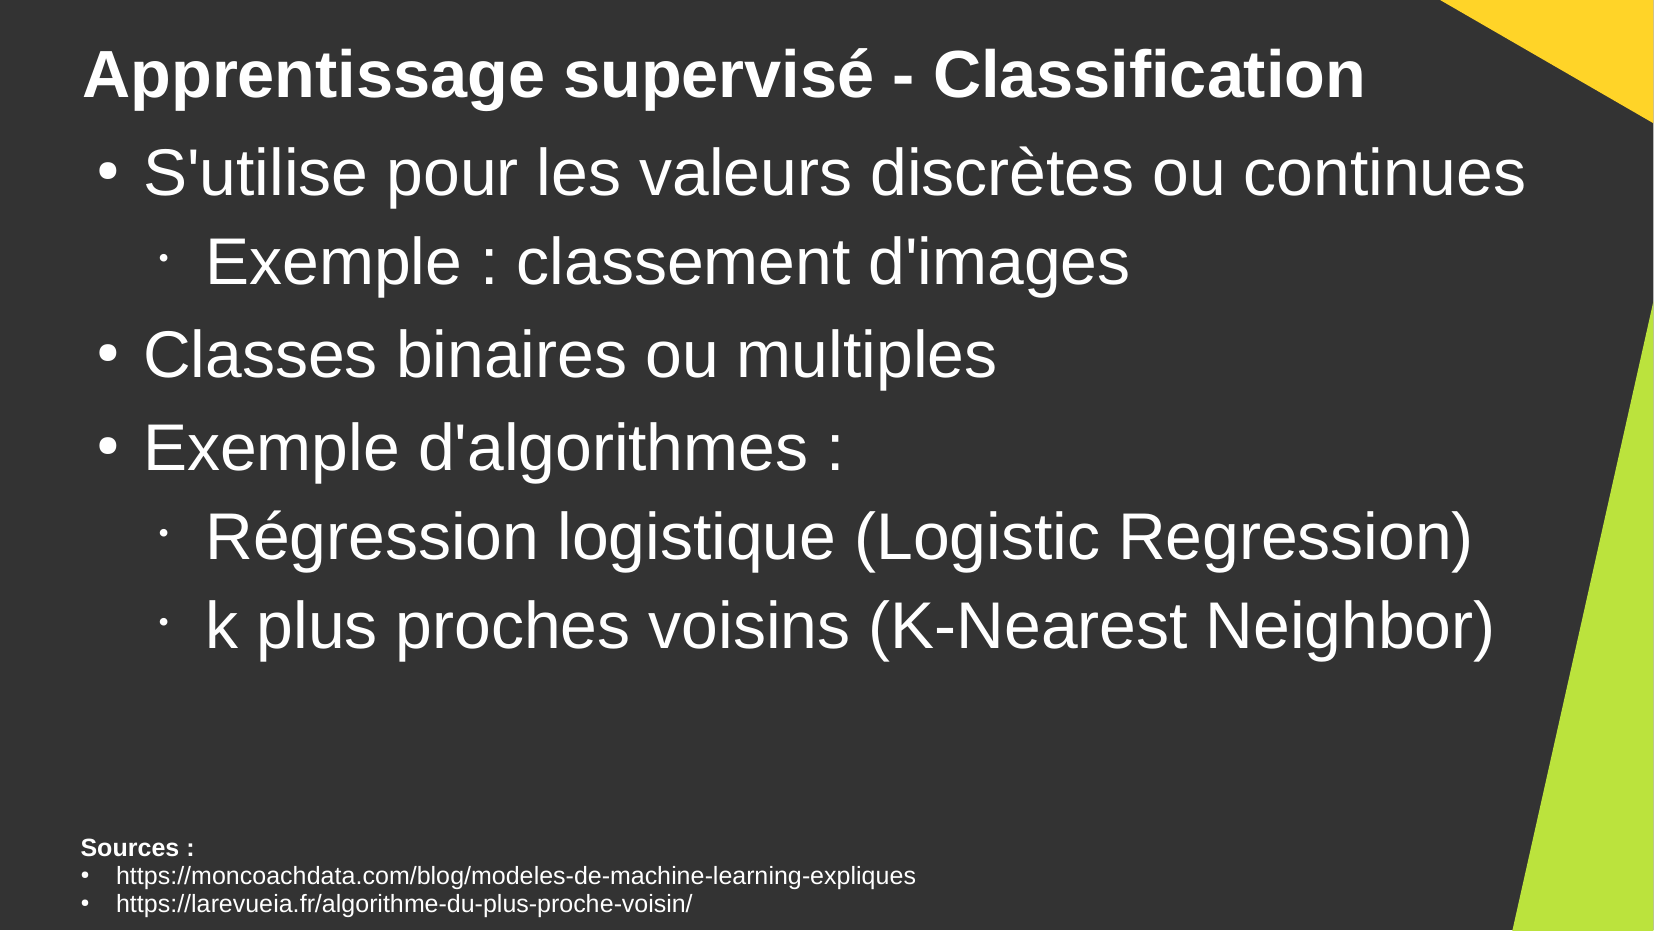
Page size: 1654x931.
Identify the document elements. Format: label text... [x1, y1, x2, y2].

text_box Sources : https://moncoachdata.com/blog/modeles-de-machine-learning-expliques https://larevueia.fr/algorithme-du-plus-proche-voisin/ [65, 826, 1483, 926]
text_box [1440, 0, 1654, 124]
title Apprentissage supervisé - Classification [82, 37, 1571, 115]
list S'utilise pour les valeurs discrètes ou continues Exemple : classement d'images Classes binaires ou multiples Exemple d'algorithmes : Régression logistique (Logistic Regression) k plus proches voisins (K-Nearest Neighbor) [80, 135, 1560, 709]
text_box [1512, 298, 1654, 931]
